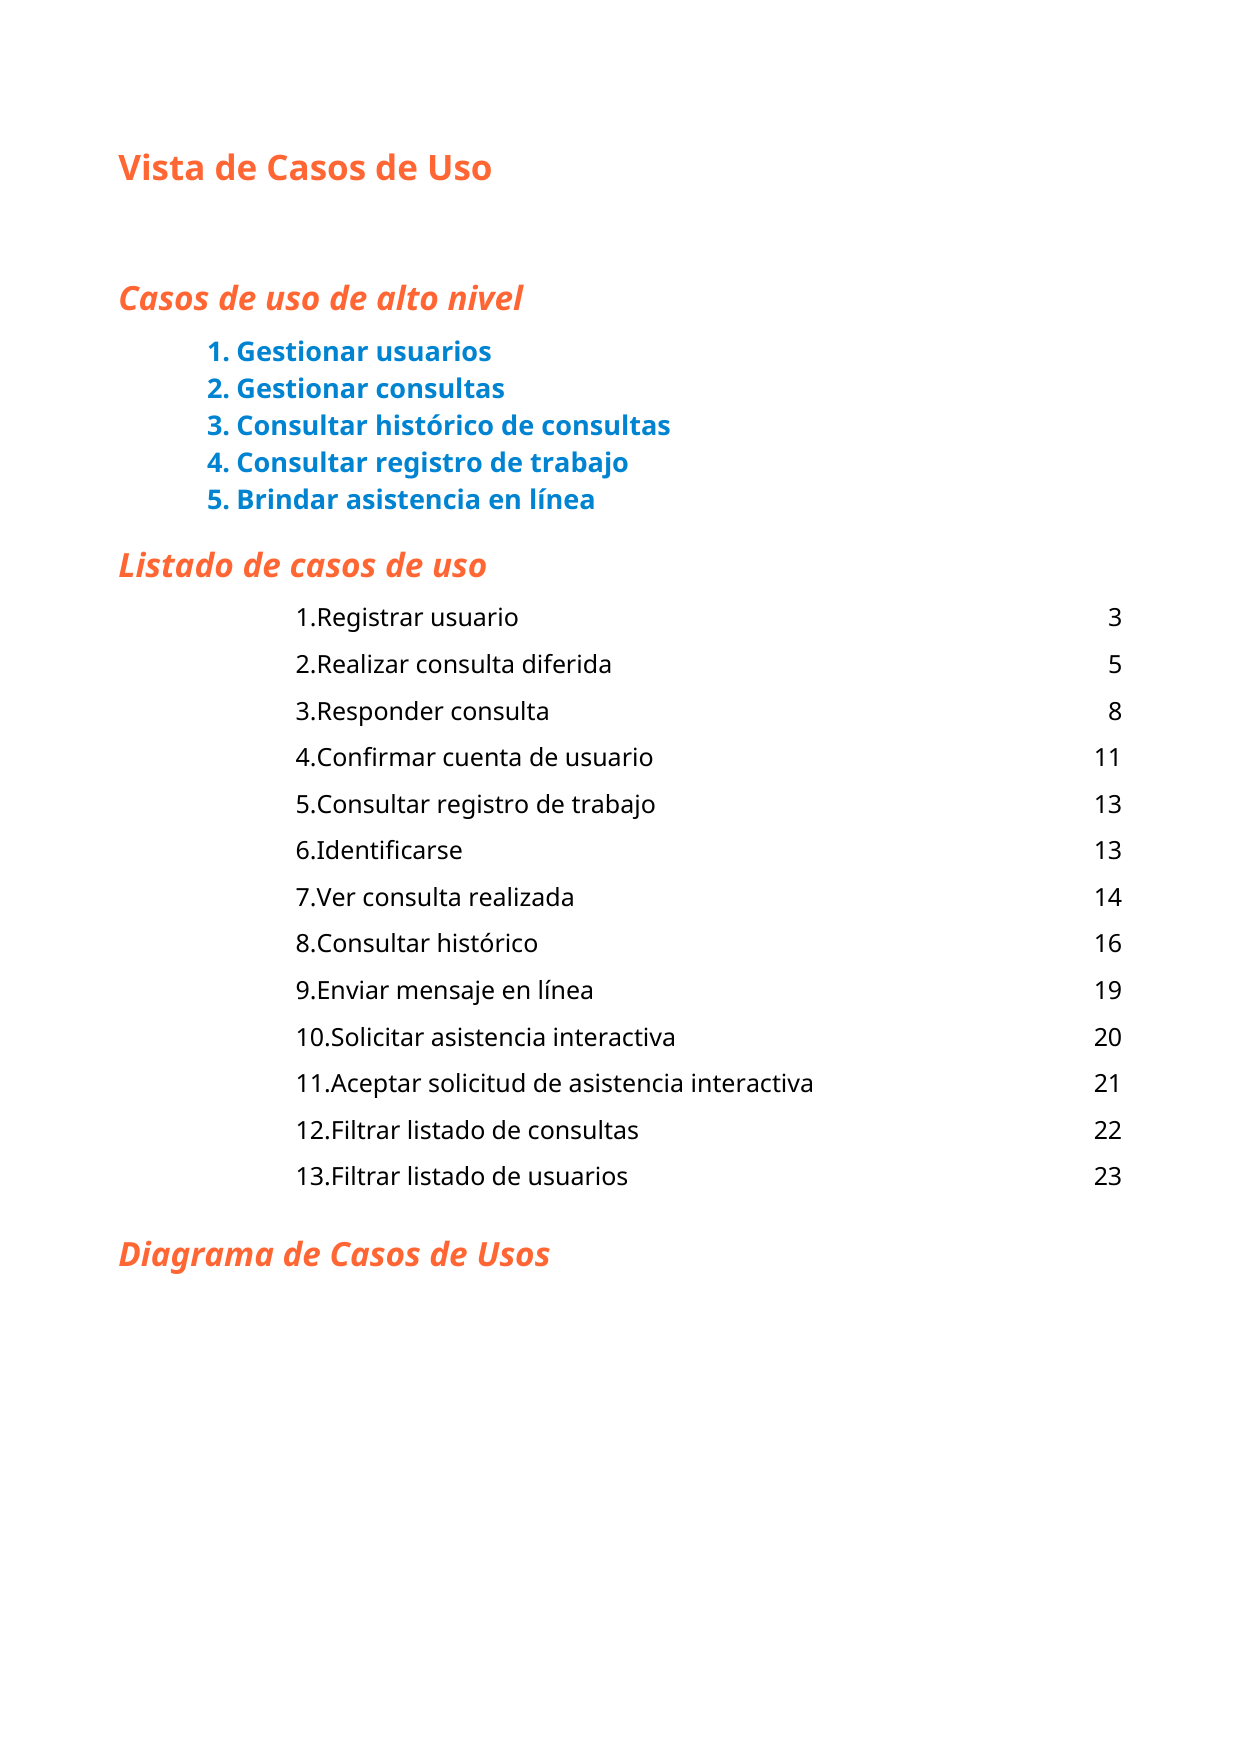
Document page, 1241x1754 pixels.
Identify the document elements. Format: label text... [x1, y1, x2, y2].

text 2.Realizar consulta diferida 5 [295, 647, 1122, 681]
list Consultar registro de trabajo [207, 443, 1122, 480]
subtitle Vista de Casos de Uso [118, 143, 1122, 191]
text 9.Enviar mensaje en línea 19 [295, 973, 1122, 1007]
list Consultar histórico de consultas [207, 407, 1122, 443]
list Gestionar usuarios [207, 333, 1122, 370]
subtitle Listado de casos de uso [118, 542, 1122, 588]
text 13.Filtrar listado de usuarios 23 [295, 1159, 1122, 1193]
text 10.Solicitar asistencia interactiva 20 [295, 1019, 1122, 1053]
text 8.Consultar histórico 16 [295, 926, 1122, 960]
text 6.Identificarse 13 [295, 833, 1122, 867]
list Gestionar consultas [207, 370, 1122, 407]
subtitle Diagrama de Casos de Usos [118, 1230, 1122, 1276]
text 5.Consultar registro de trabajo 13 [295, 786, 1122, 820]
list Brindar asistencia en línea [207, 480, 1122, 517]
text 12.Filtrar listado de consultas 22 [295, 1112, 1122, 1146]
subtitle Casos de uso de alto nivel [118, 275, 1122, 320]
text 1.Registrar usuario 3 [295, 600, 1122, 634]
text 4.Confirmar cuenta de usuario 11 [295, 740, 1122, 774]
text 11.Aceptar solicitud de asistencia interactiva 21 [295, 1066, 1122, 1100]
text 7.Ver consulta realizada 14 [295, 879, 1122, 913]
text 3.Responder consulta 8 [295, 693, 1122, 727]
